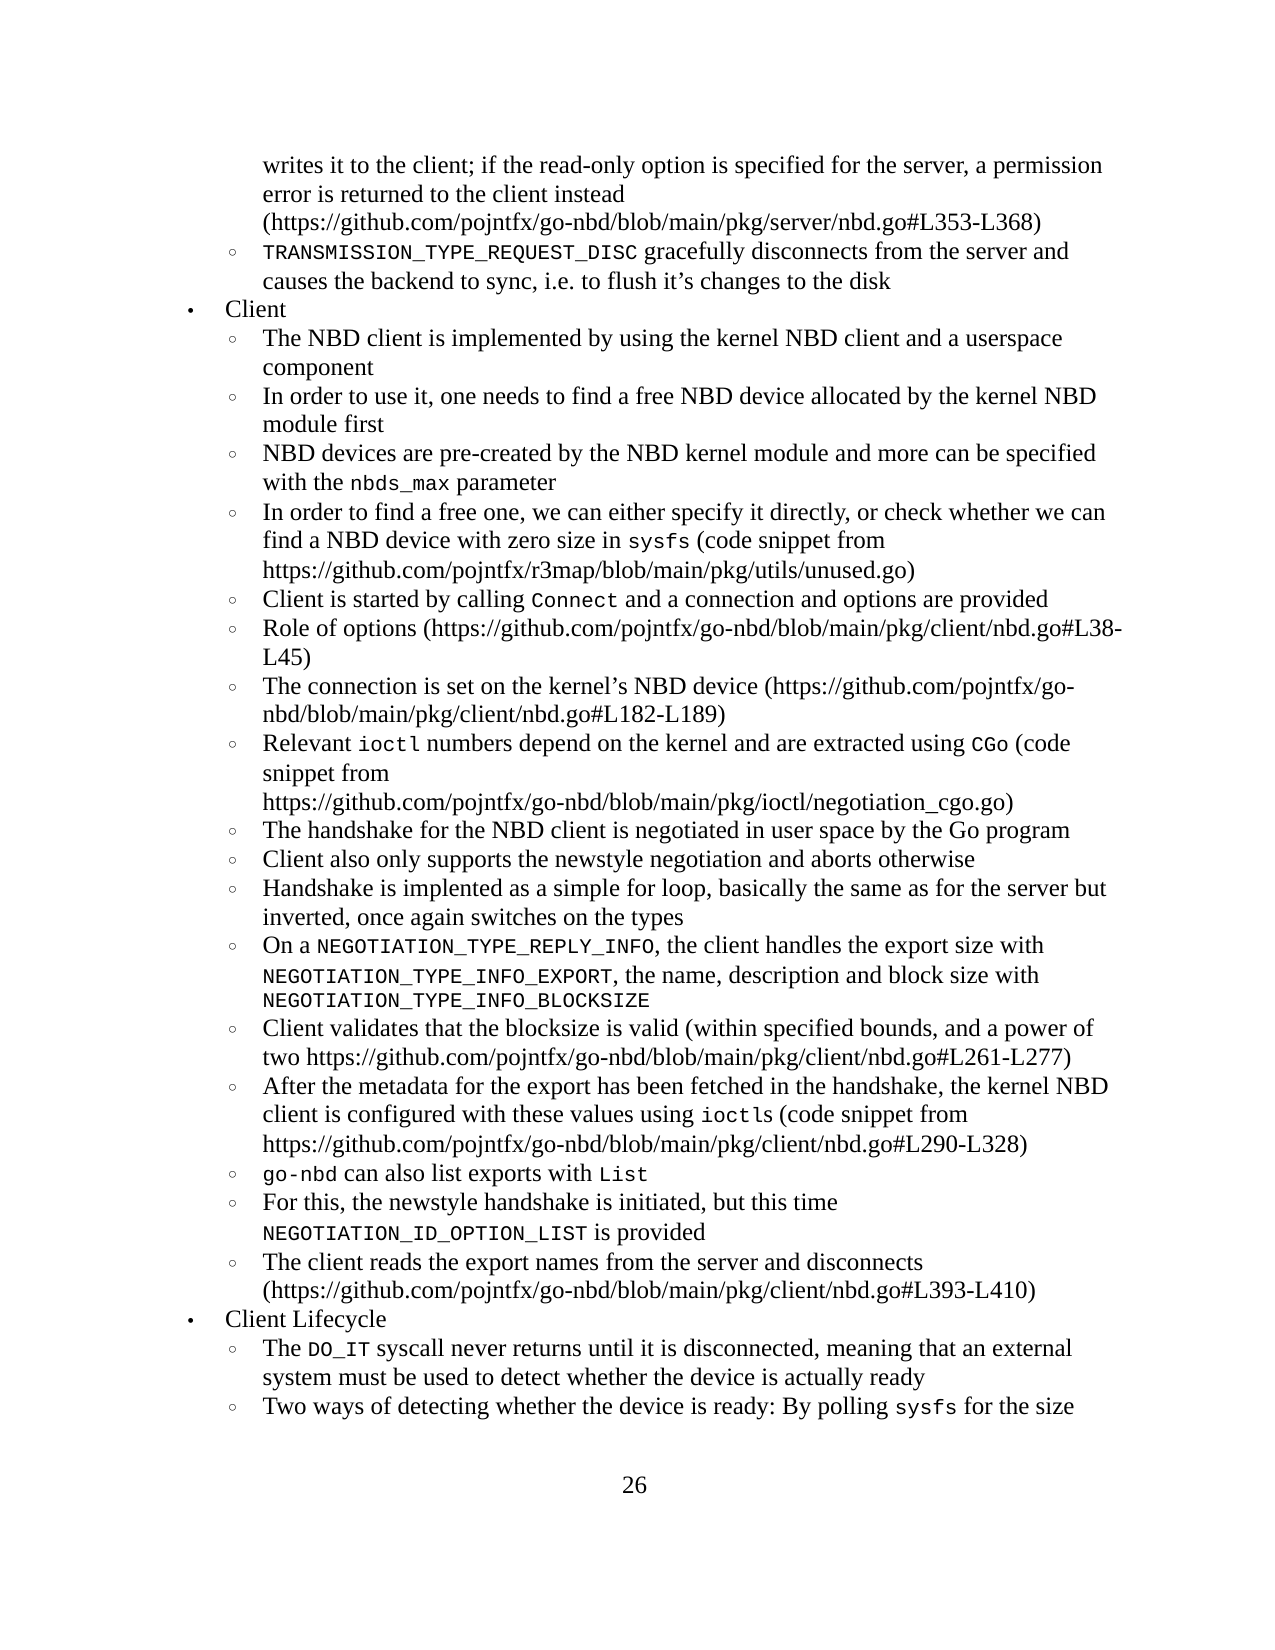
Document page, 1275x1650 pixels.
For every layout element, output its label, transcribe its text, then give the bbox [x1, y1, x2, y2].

list For this, the newstyle handshake is initiated, but this time NEGOTIATION_ID_OPTION_LIST is provided [225, 1187, 1125, 1247]
list The handshake for the NBD client is negotiated in user space by the Go program [225, 815, 1125, 844]
list Role of options (https://github.com/pojntfx/go-nbd/blob/main/pkg/client/nbd.go#L38-L45) [225, 613, 1125, 671]
list In order to find a free one, we can either specify it directly, or check whether we can find a NBD device with zero size in sysfs (code snippet from https://github.com/pojntfx/r3map/blob/main/pkg/utils/unused.go) [225, 497, 1125, 584]
list The DO_IT syscall never returns until it is disconnected, meaning that an external system must be used to detect whether the device is actually ready [225, 1333, 1125, 1391]
list Two ways of detecting whether the device is ready: By polling sysfs for the size [225, 1391, 1125, 1421]
list Client [187, 294, 1125, 323]
list writes it to the client; if the read-only option is specified for the server, a permission error is returned to the client instead (https://github.com/pojntfx/go-nbd/blob/main/pkg/server/nbd.go#L353-L368) [225, 150, 1125, 236]
list In order to use it, one needs to find a free NBD device allocated by the kernel NBD module first [225, 381, 1125, 438]
list Client is started by calling Connect and a connection and options are provided [225, 584, 1125, 613]
list The connection is set on the kernel’s NBD device (https://github.com/pojntfx/go-nbd/blob/main/pkg/client/nbd.go#L182-L189) [225, 671, 1125, 728]
list Client also only supports the newstyle negotiation and aborts otherwise [225, 844, 1125, 873]
list TRANSMISSION_TYPE_REQUEST_DISC gracefully disconnects from the server and causes the backend to sync, i.e. to flush it’s changes to the disk [225, 236, 1125, 294]
list The client reads the export names from the server and disconnects (https://github.com/pojntfx/go-nbd/blob/main/pkg/client/nbd.go#L393-L410) [225, 1247, 1125, 1304]
list go-nbd can also list exports with List [225, 1158, 1125, 1187]
list The NBD client is implemented by using the kernel NBD client and a userspace component [225, 323, 1125, 381]
list Handshake is implented as a simple for loop, basically the same as for the server but inverted, once again switches on the types [225, 873, 1125, 930]
list After the metadata for the export has been fetched in the handshake, the kernel NBD client is configured with these values using ioctls (code snippet from https://github.com/pojntfx/go-nbd/blob/main/pkg/client/nbd.go#L290-L328) [225, 1071, 1125, 1158]
list Relevant ioctl numbers depend on the kernel and are extracted using CGo (code snippet from https://github.com/pojntfx/go-nbd/blob/main/pkg/ioctl/negotiation_cgo.go) [225, 728, 1125, 815]
list Client validates that the blocksize is valid (within specified bounds, and a power of two https://github.com/pojntfx/go-nbd/blob/main/pkg/client/nbd.go#L261-L277) [225, 1013, 1125, 1071]
list On a NEGOTIATION_TYPE_REPLY_INFO, the client handles the export size with NEGOTIATION_TYPE_INFO_EXPORT, the name, description and block size with NEGOTIATION_TYPE_INFO_BLOCKSIZE [225, 930, 1125, 1013]
list NBD devices are pre-created by the NBD kernel module and more can be specified with the nbds_max parameter [225, 438, 1125, 497]
list Client Lifecycle [187, 1304, 1125, 1333]
